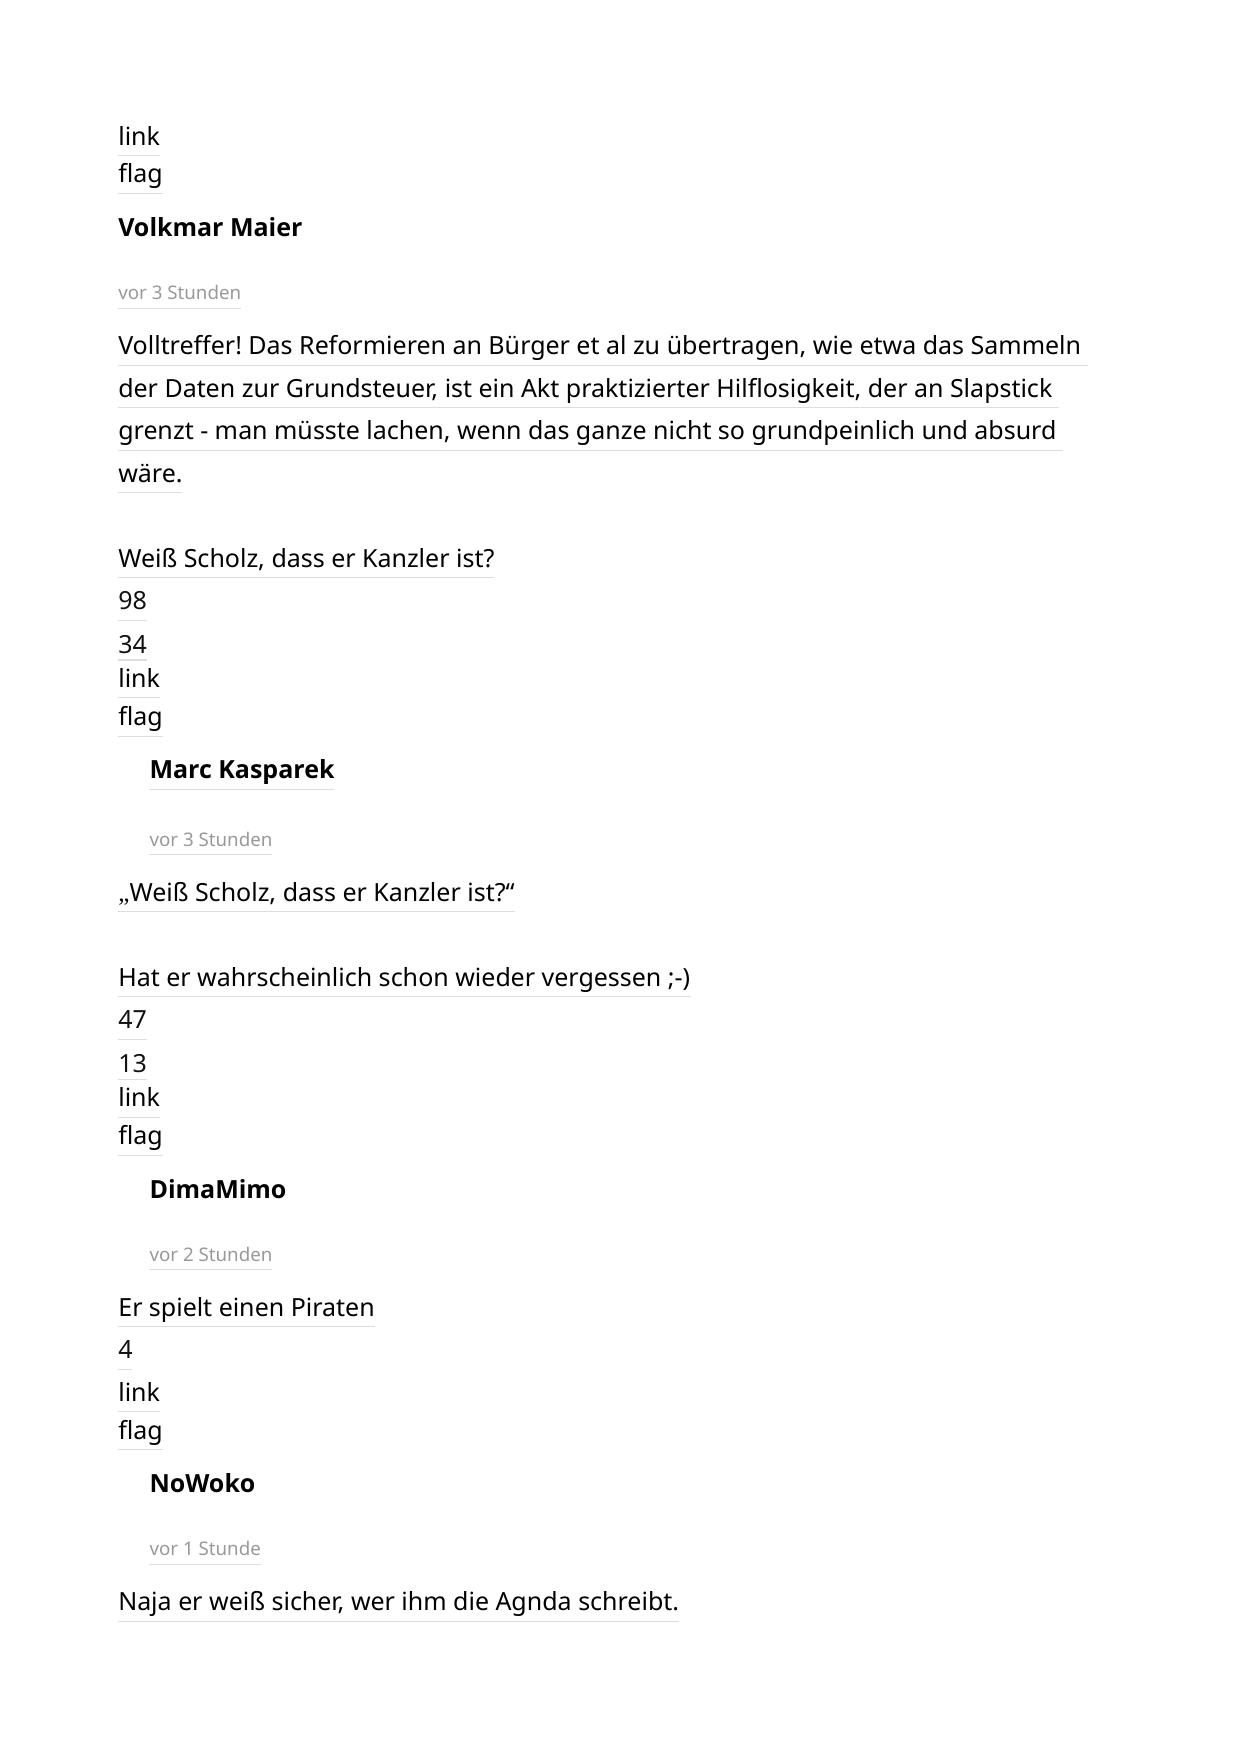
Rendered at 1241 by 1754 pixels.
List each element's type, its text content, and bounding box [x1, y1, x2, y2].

text flag [118, 1118, 1122, 1156]
text Er spielt einen Piraten [118, 1289, 1122, 1327]
text 34 [118, 625, 1122, 661]
text vor 1 Stunde [149, 1535, 1117, 1565]
text vor 3 Stunden [118, 279, 1117, 309]
text 47 [118, 1002, 1122, 1040]
text „Weiß Scholz, dass er Kanzler ist?“ Hat er wahrscheinlich schon wieder vergessen ;-) [118, 874, 1122, 997]
text flag [118, 1412, 1122, 1450]
text DimaMimo [149, 1171, 1122, 1206]
text Volltreffer! Das Reformieren an Bürger et al zu übertragen, wie etwa das Sammeln der Daten zur Grundsteuer, ist ein Akt praktizierter Hilflosigkeit, der an Slapstick grenzt - man müsste lachen, wenn das ganze nicht so grundpeinlich und absurd wäre. Weiß Scholz, dass er Kanzler ist? [118, 328, 1122, 578]
text vor 2 Stunden [149, 1241, 1117, 1270]
text NoWoko [149, 1466, 1122, 1500]
text 98 [118, 583, 1122, 621]
text 4 [118, 1332, 1122, 1370]
text link [118, 118, 1122, 156]
text Naja er weiß sicher, wer ihm die Agnda schreibt. [118, 1584, 1122, 1622]
text vor 3 Stunden [149, 826, 1117, 855]
text Marc Kasparek [149, 752, 1122, 790]
text flag [118, 698, 1122, 737]
text link [118, 1374, 1122, 1412]
text link [118, 1080, 1122, 1118]
text flag [118, 156, 1122, 194]
text link [118, 661, 1122, 698]
text 13 [118, 1044, 1122, 1080]
text Volkmar Maier [118, 210, 1122, 244]
